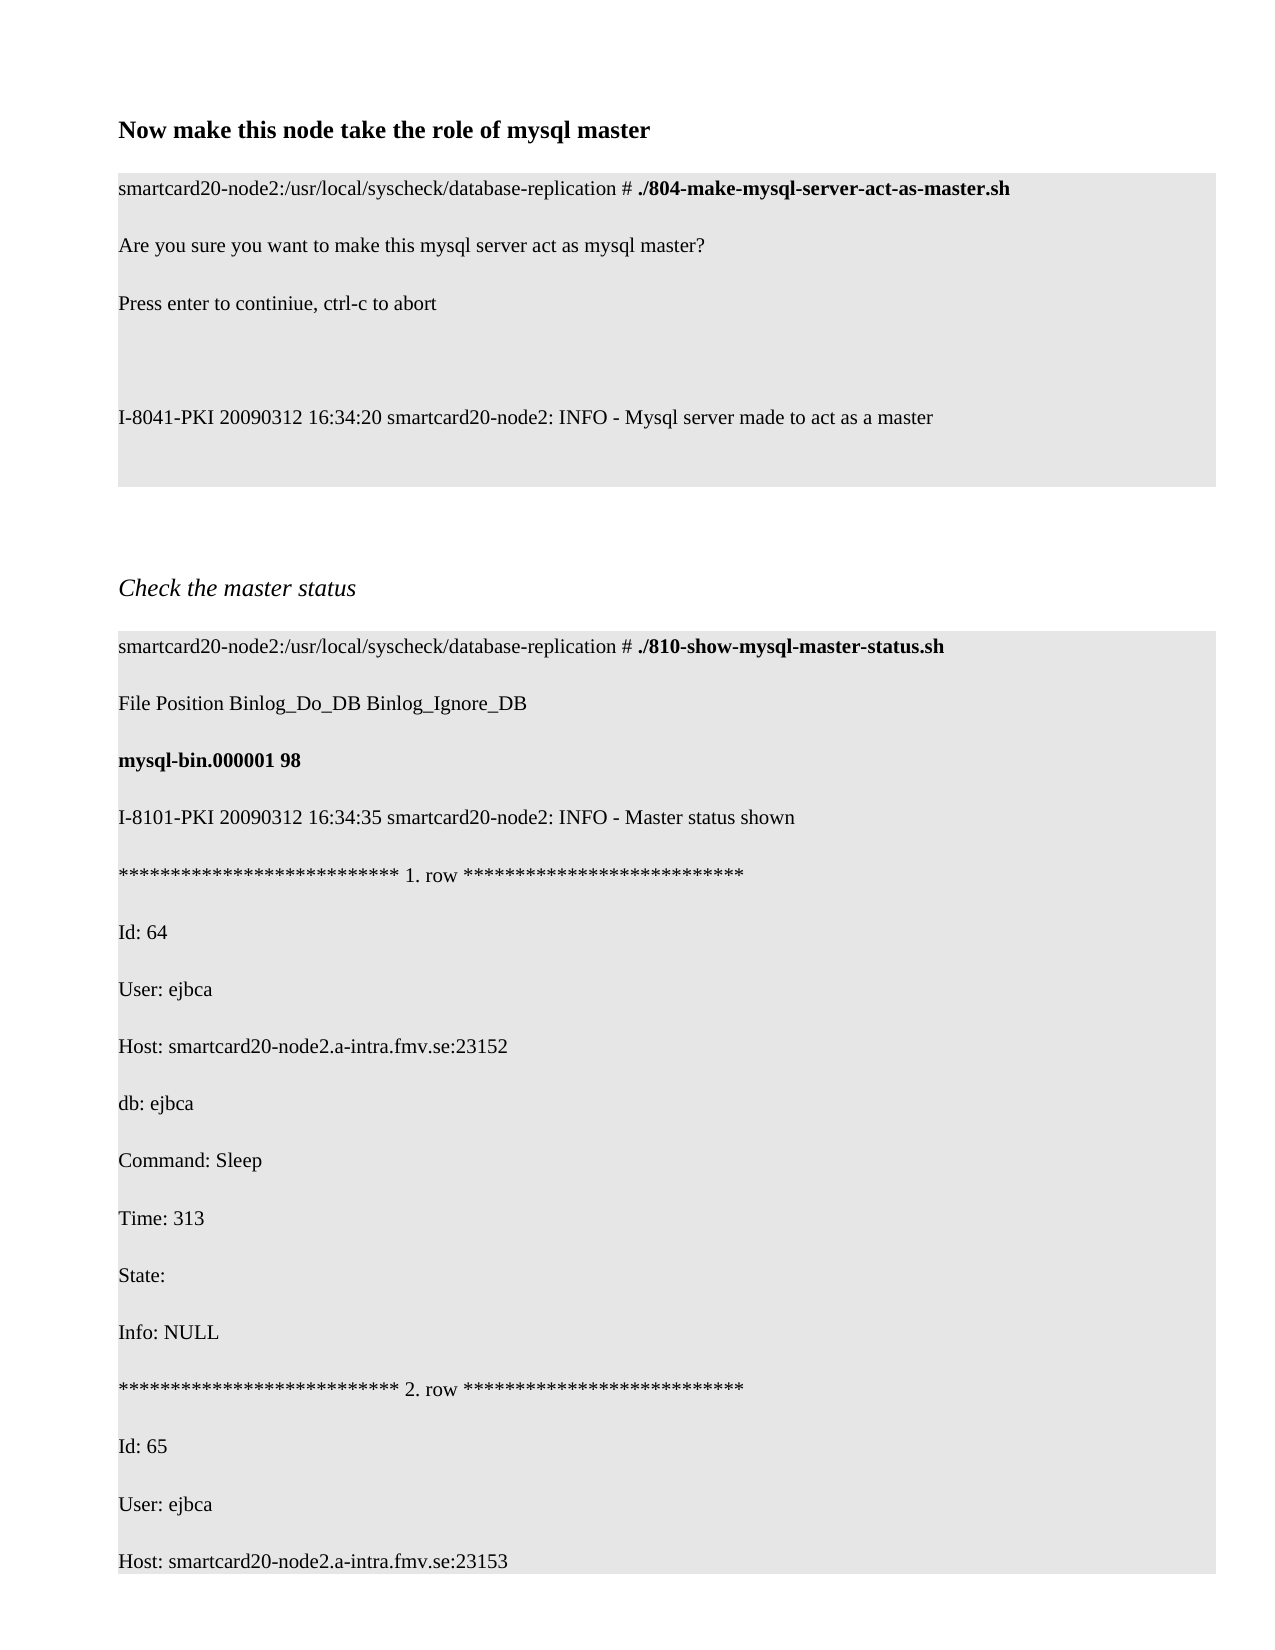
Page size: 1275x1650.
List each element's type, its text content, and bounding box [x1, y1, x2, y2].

text mysql-bin.000001 98 [118, 745, 1216, 773]
text I-8041-PKI 20090312 16:34:20 smartcard20-node2: INFO - Mysql server made to act as a master [118, 402, 1216, 430]
text Command: Sleep [118, 1146, 1216, 1173]
text State: [118, 1260, 1216, 1288]
text File Position Binlog_Do_DB Binlog_Ignore_DB [118, 688, 1216, 716]
text Host: smartcard20-node2.a-intra.fmv.se:23152 [118, 1031, 1216, 1059]
text Now make this node take the role of mysql master [118, 116, 1216, 144]
text Id: 65 [118, 1432, 1216, 1459]
text *************************** 1. row *************************** [118, 860, 1216, 887]
text Press enter to continiue, ctrl-c to abort [118, 288, 1216, 316]
text db: ejbca [118, 1088, 1216, 1116]
text Check the master status [118, 574, 1216, 601]
text Host: smartcard20-node2.a-intra.fmv.se:23153 [118, 1546, 1216, 1574]
text Are you sure you want to make this mysql server act as mysql master? [118, 231, 1216, 258]
text smartcard20-node2:/usr/local/syscheck/database-replication # ./804-make-mysql-server-act-as-master.sh [118, 173, 1216, 201]
text Info: NULL [118, 1317, 1216, 1345]
text smartcard20-node2:/usr/local/syscheck/database-replication # ./810-show-mysql-master-status.sh [118, 631, 1216, 659]
text Time: 313 [118, 1203, 1216, 1231]
text User: ejbca [118, 974, 1216, 1002]
text *************************** 2. row *************************** [118, 1374, 1216, 1402]
text I-8101-PKI 20090312 16:34:35 smartcard20-node2: INFO - Master status shown [118, 802, 1216, 830]
text Id: 64 [118, 917, 1216, 944]
text User: ejbca [118, 1489, 1216, 1516]
